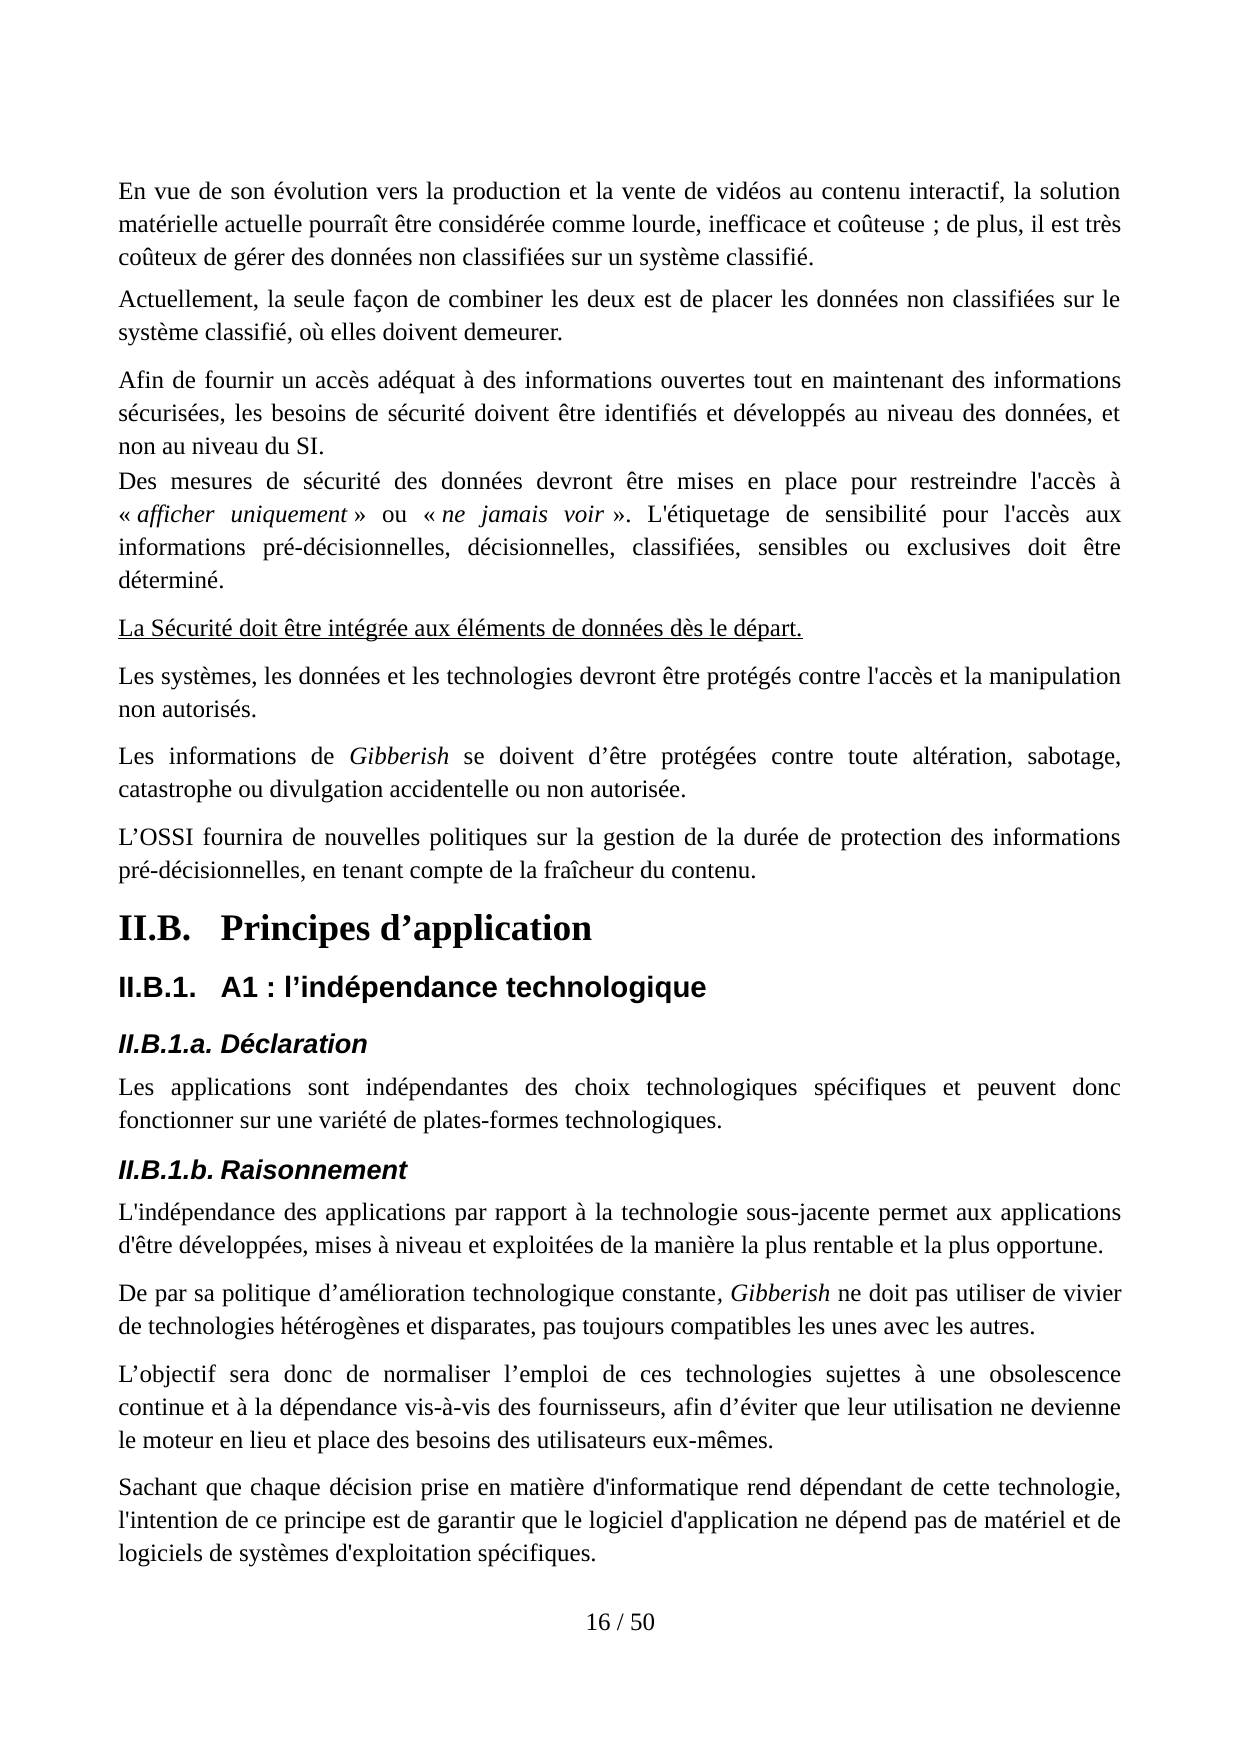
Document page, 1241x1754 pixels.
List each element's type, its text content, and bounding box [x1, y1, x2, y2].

text La Sécurité doit être intégrée aux éléments de données dès le départ. [118, 613, 1122, 642]
text Des mesures de sécurité des données devront être mises en place pour restreindre l'accès à « afficher uniquement » ou « ne jamais voir ». L'étiquetage de sensibilité pour l'accès aux informations pré-décisionnelles, décisionnelles, classifiées, sensibles ou exclusives doit être déterminé. [118, 466, 1122, 594]
text En vue de son évolution vers la production et la vente de vidéos au contenu interactif, la solution matérielle actuelle pourraît être considérée comme lourde, inefficace et coûteuse ; de plus, il est très coûteux de gérer des données non classifiées sur un système classifié. [118, 176, 1122, 271]
text Les applications sont indépendantes des choix technologiques spécifiques et peuvent donc fonctionner sur une variété de plates-formes technologiques. [118, 1072, 1122, 1134]
text L’OSSI fournira de nouvelles politiques sur la gestion de la durée de protection des informations pré-décisionnelles, en tenant compte de la fraîcheur du contenu. [118, 822, 1122, 884]
subtitle Déclaration [118, 1028, 1122, 1060]
text Les informations de Gibberish se doivent d’être protégées contre toute altération, sabotage, catastrophe ou divulgation accidentelle ou non autorisée. [118, 741, 1122, 803]
text L’objectif sera donc de normaliser l’emploi de ces technologies sujettes à une obsolescence continue et à la dépendance vis-à-vis des fournisseurs, afin d’éviter que leur utilisation ne devienne le moteur en lieu et place des besoins des utilisateurs eux-mêmes. [118, 1359, 1122, 1453]
text Sachant que chaque décision prise en matière d'informatique rend dépendant de cette technologie, l'intention de ce principe est de garantir que le logiciel d'application ne dépend pas de matériel et de logiciels de systèmes d'exploitation spécifiques. [118, 1472, 1122, 1567]
subtitle Principes d’application [118, 906, 1122, 949]
text Afin de fournir un accès adéquat à des informations ouvertes tout en maintenant des informations sécurisées, les besoins de sécurité doivent être identifiés et développés au niveau des données, et non au niveau du SI. [118, 365, 1122, 459]
text De par sa politique d’amélioration technologique constante, Gibberish ne doit pas utiliser de vivier de technologies hétérogènes et disparates, pas toujours compatibles les unes avec les autres. [118, 1278, 1122, 1340]
text Actuellement, la seule façon de combiner les deux est de placer les données non classifiées sur le système classifié, où elles doivent demeurer. [118, 284, 1122, 346]
text Les systèmes, les données et les technologies devront être protégés contre l'accès et la manipulation non autorisés. [118, 661, 1122, 722]
subtitle A1 : l’indépendance technologique [118, 970, 1122, 1003]
text L'indépendance des applications par rapport à la technologie sous-jacente permet aux applications d'être développées, mises à niveau et exploitées de la manière la plus rentable et la plus opportune. [118, 1197, 1122, 1259]
subtitle Raisonnement [118, 1154, 1122, 1185]
